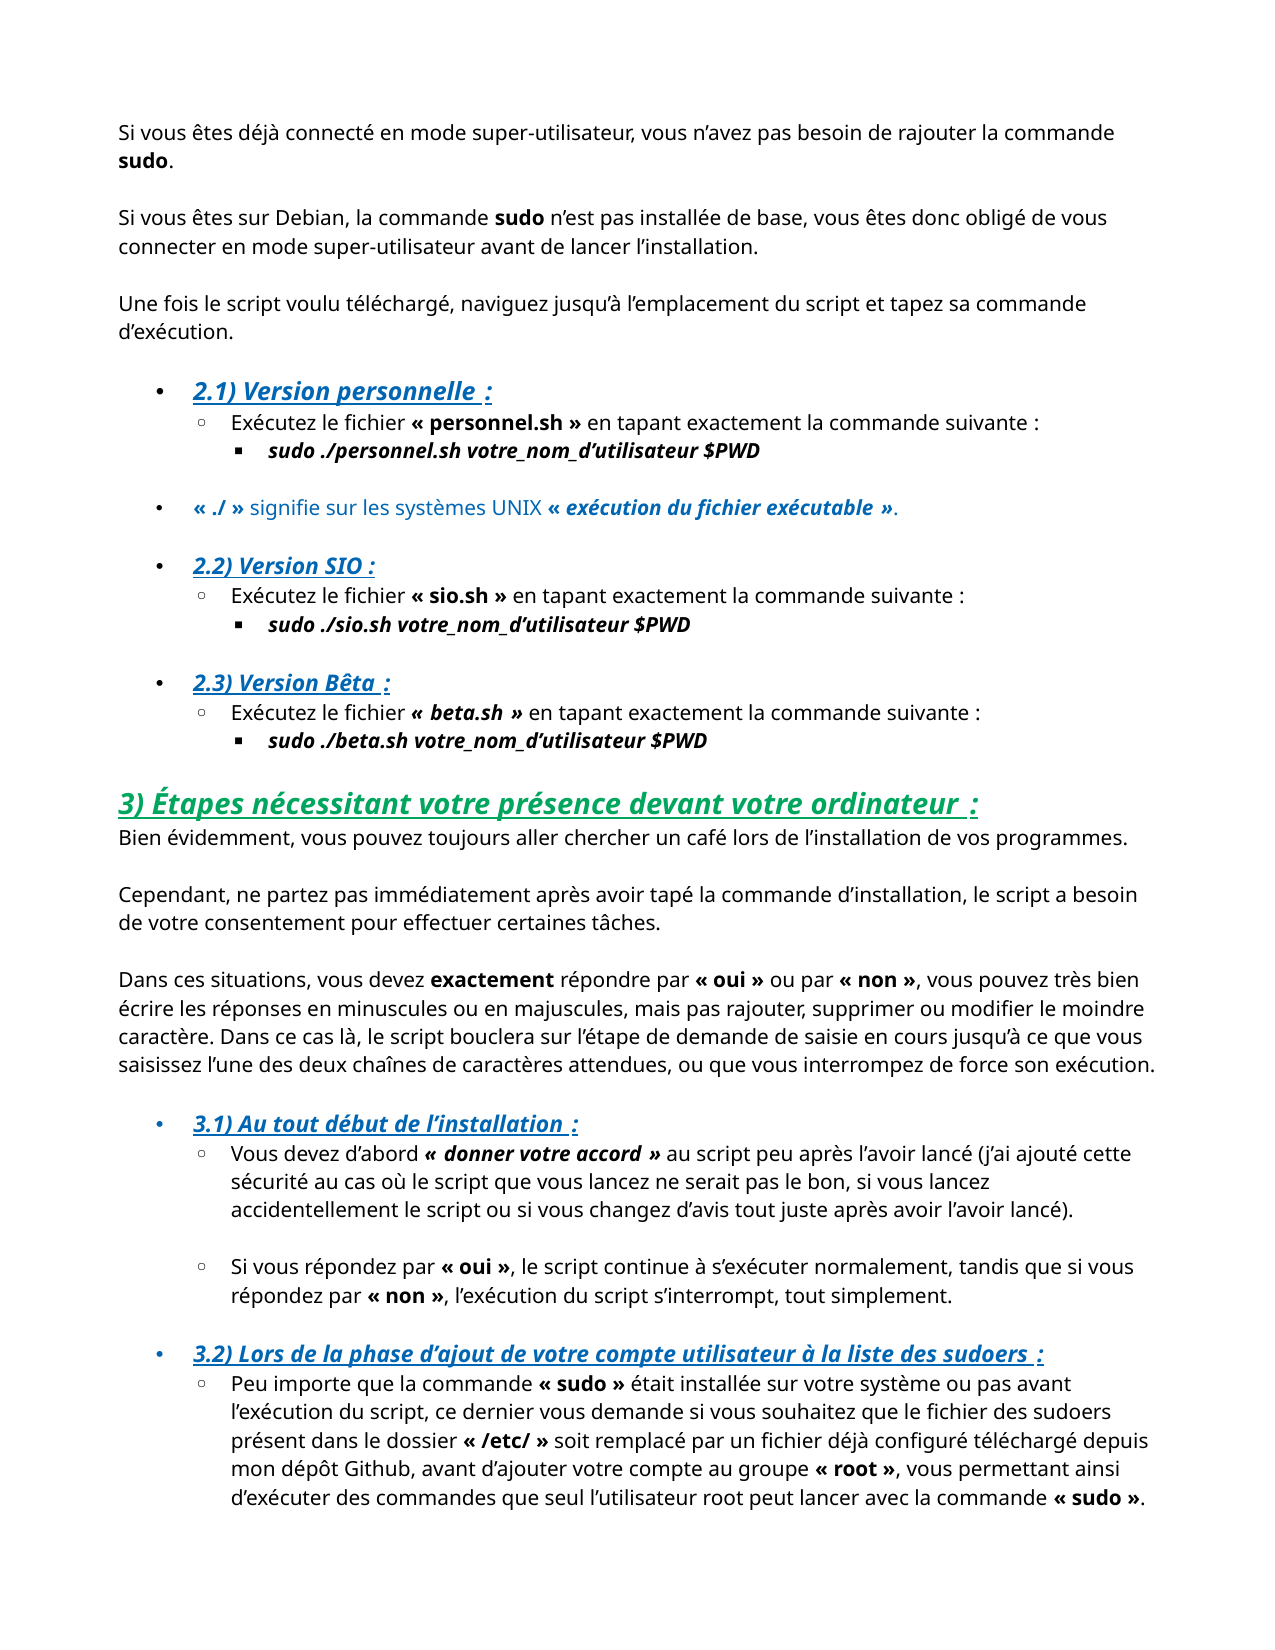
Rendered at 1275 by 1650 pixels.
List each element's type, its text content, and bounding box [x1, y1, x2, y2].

list 2.1) Version personnelle : [156, 374, 1157, 408]
list Exécutez le fichier « sio.sh » en tapant exactement la commande suivante : [193, 582, 1157, 610]
list Exécutez le fichier « beta.sh » en tapant exactement la commande suivante : [193, 698, 1157, 727]
list sudo ./personnel.sh votre_nom_d’utilisateur $PWD [231, 437, 1157, 465]
list Peu importe que la commande « sudo » était installée sur votre système ou pas avant l’exécution du script, ce dernier vous demande si vous souhaitez que le fichier des sudoers présent dans le dossier « /etc/ » soit remplacé par un fichier déjà configuré téléchargé depuis mon dépôt Github, avant d’ajouter votre compte au groupe « root », vous permettant ainsi d’exécuter des commandes que seul l’utilisateur root peut lancer avec la commande « sudo ». [193, 1369, 1157, 1511]
list 3.1) Au tout début de l’installation : [156, 1107, 1157, 1139]
list Exécutez le fichier « personnel.sh » en tapant exactement la commande suivante : [193, 408, 1157, 437]
text Si vous êtes déjà connecté en mode super-utilisateur, vous n’avez pas besoin de rajouter la commande sudo. [118, 118, 1157, 175]
list sudo ./beta.sh votre_nom_d’utilisateur $PWD [231, 727, 1157, 755]
text Une fois le script voulu téléchargé, naviguez jusqu’à l’emplacement du script et tapez sa commande d’exécution. [118, 289, 1157, 346]
list sudo ./sio.sh votre_nom_d’utilisateur $PWD [231, 610, 1157, 638]
list Vous devez d’abord « donner votre accord » au script peu après l’avoir lancé (j’ai ajouté cette sécurité au cas où le script que vous lancez ne serait pas le bon, si vous lancez accidentellement le script ou si vous changez d’avis tout juste après avoir l’avoir lancé). [193, 1139, 1157, 1224]
list 2.3) Version Bêta : [156, 667, 1157, 698]
text Dans ces situations, vous devez exactement répondre par « oui » ou par « non », vous pouvez très bien écrire les réponses en minuscules ou en majuscules, mais pas rajouter, supprimer ou modifier le moindre caractère. Dans ce cas là, le script bouclera sur l’étape de demande de saisie en cours jusqu’à ce que vous saisissez l’une des deux chaînes de caractères attendues, ou que vous interrompez de force son exécution. [118, 965, 1157, 1079]
list 3.2) Lors de la phase d’ajout de votre compte utilisateur à la liste des sudoers : [156, 1338, 1157, 1369]
text Si vous êtes sur Debian, la commande sudo n’est pas installée de base, vous êtes donc obligé de vous connecter en mode super-utilisateur avant de lancer l’installation. [118, 203, 1157, 260]
text 3) Étapes nécessitant votre présence devant votre ordinateur : [118, 783, 1157, 823]
list Si vous répondez par « oui », le script continue à s’exécuter normalement, tandis que si vous répondez par « non », l’exécution du script s’interrompt, tout simplement. [193, 1252, 1157, 1309]
list « ./ » signifie sur les systèmes UNIX « exécution du fichier exécutable ». [156, 493, 1157, 522]
list 2.2) Version SIO : [156, 550, 1157, 582]
text Cependant, ne partez pas immédiatement après avoir tapé la commande d’installation, le script a besoin de votre consentement pour effectuer certaines tâches. [118, 880, 1157, 937]
text Bien évidemment, vous pouvez toujours aller chercher un café lors de l’installation de vos programmes. [118, 823, 1157, 852]
